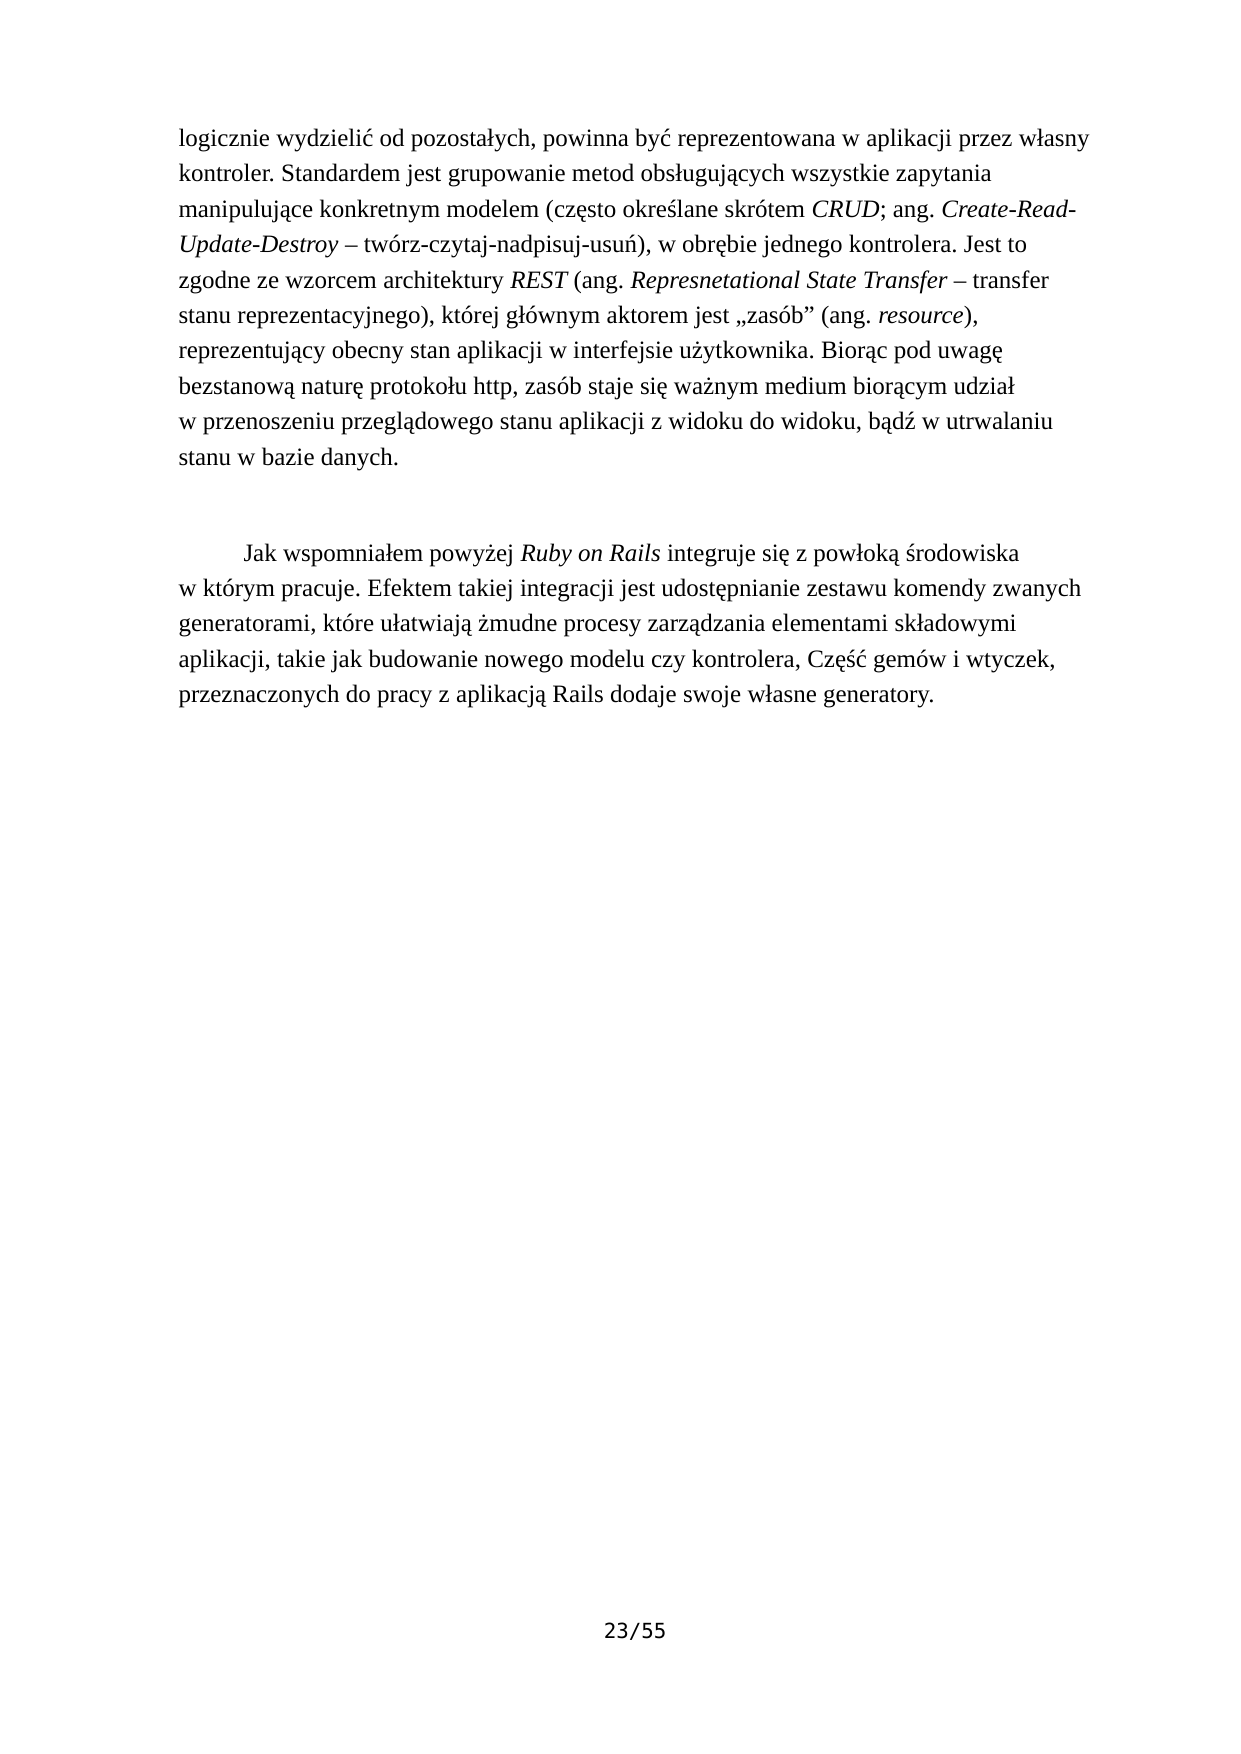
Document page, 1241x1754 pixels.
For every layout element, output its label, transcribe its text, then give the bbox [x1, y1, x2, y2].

text logicznie wydzielić od pozostałych, powinna być reprezentowana w aplikacji przez własny kontroler. Standardem jest grupowanie metod obsługujących wszystkie zapytania manipulujące konkretnym modelem (często określane skrótem CRUD; ang. Create-Read-Update-Destroy – twórz-czytaj-nadpisuj-usuń), w obrębie jednego kontrolera. Jest to zgodne ze wzorcem architektury REST (ang. Represnetational State Transfer – transfer stanu reprezentacyjnego), której głównym aktorem jest „zasób” (ang. resource), reprezentujący obecny stan aplikacji w interfejsie użytkownika. Biorąc pod uwagę bezstanową naturę protokołu http, zasób staje się ważnym medium biorącym udział w przenoszeniu przeglądowego stanu aplikacji z widoku do widoku, bądź w utrwalaniu stanu w bazie danych. [178, 118, 1093, 472]
text Jak wspomniałem powyżej Ruby on Rails integruje się z powłoką środowiska w którym pracuje. Efektem takiej integracji jest udostępnianie zestawu komendy zwanych generatorami, które ułatwiają żmudne procesy zarządzania elementami składowymi aplikacji, takie jak budowanie nowego modelu czy kontrolera, Część gemów i wtyczek, przeznaczonych do pracy z aplikacją Rails dodaje swoje własne generatory. [178, 533, 1093, 710]
